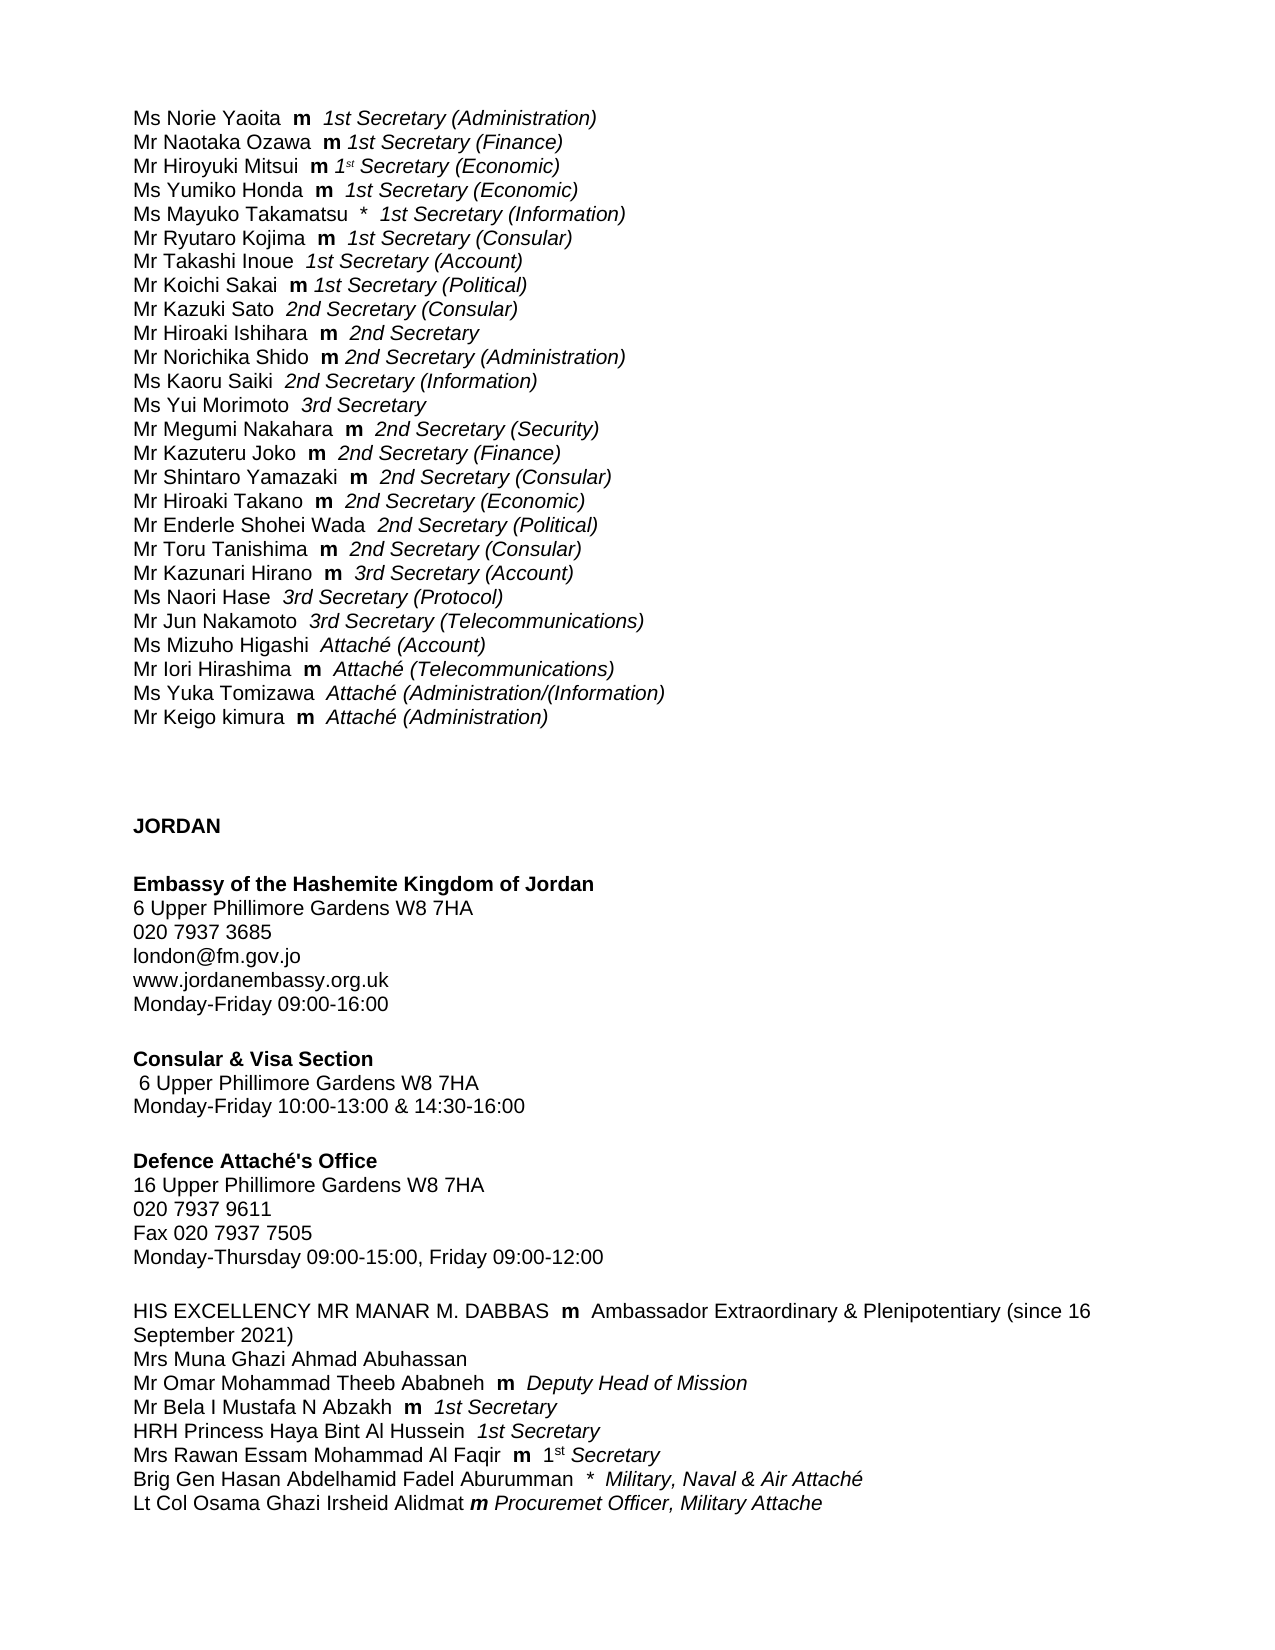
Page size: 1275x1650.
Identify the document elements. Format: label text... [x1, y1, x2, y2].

text Mr Kazunari Hirano m 3rd Secretary (Account) [133, 561, 1181, 585]
text Mr Takashi Inoue 1st Secretary (Account) [133, 249, 1181, 273]
text Mr Keigo kimura m Attaché (Administration) [133, 704, 1181, 728]
text Mr Jun Nakamoto 3rd Secretary (Telecommunications) [133, 609, 1181, 633]
text Mr Enderle Shohei Wada 2nd Secretary (Political) [133, 513, 1181, 537]
text Mr Hiroaki Takano m 2nd Secretary (Economic) [133, 489, 1181, 513]
text Mr Iori Hirashima m Attaché (Telecommunications) [133, 657, 1181, 681]
text Mr Hiroaki Ishihara m 2nd Secretary [133, 321, 1181, 345]
text Ms Norie Yaoita m 1st Secretary (Administration) [133, 106, 1181, 129]
text Mr Megumi Nakahara m 2nd Secretary (Security) [133, 417, 1181, 441]
text Embassy of the Hashemite Kingdom of Jordan 6 Upper Phillimore Gardens W8 7HA 020 7937 3685 london@fm.gov.jo www.jordanembassy.org.uk Monday-Friday 09:00-16:00 Consular & Visa Section 6 Upper Phillimore Gardens W8 7HA Monday-Friday 10:00-13:00 & 14:30-16:00 Defence Attaché's Office 16 Upper Phillimore Gardens W8 7HA 020 7937 9611 Fax 020 7937 7505 Monday-Thursday 09:00-15:00, Friday 09:00-12:00 HIS EXCELLENCY MR MANAR M. DABBAS m Ambassador Extraordinary & Plenipotentiary (since 16 September 2021) Mrs Muna Ghazi Ahmad Abuhassan Mr Omar Mohammad Theeb Ababneh m Deputy Head of Mission Mr Bela I Mustafa N Abzakh m 1st Secretary HRH Princess Haya Bint Al Hussein 1st Secretary Mrs Rawan Essam Mohammad Al Faqir m 1st Secretary Brig Gen Hasan Abdelhamid Fadel Aburumman * Military, Naval & Air Attaché [133, 872, 1181, 1491]
text Ms Yumiko Honda m 1st Secretary (Economic) [133, 177, 1181, 201]
text Ms Yuka Tomizawa Attaché (Administration/(Information) [133, 681, 1181, 704]
text Mr Kazuteru Joko m 2nd Secretary (Finance) [133, 441, 1181, 465]
text Mr Hiroyuki Mitsui m 1st Secretary (Economic) [133, 153, 1181, 177]
text Ms Mizuho Higashi Attaché (Account) [133, 633, 1181, 657]
text Ms Kaoru Saiki 2nd Secretary (Information) [133, 369, 1181, 393]
text Mr Ryutaro Kojima m 1st Secretary (Consular) [133, 225, 1181, 249]
text Lt Col Osama Ghazi Irsheid Alidmat m Procuremet Officer, Military Attache [133, 1491, 1181, 1515]
text Mr Shintaro Yamazaki m 2nd Secretary (Consular) [133, 465, 1181, 489]
text Mr Koichi Sakai m 1st Secretary (Political) [133, 273, 1181, 297]
text Mr Toru Tanishima m 2nd Secretary (Consular) [133, 537, 1181, 561]
text Ms Yui Morimoto 3rd Secretary [133, 393, 1181, 417]
text Mr Norichika Shido m 2nd Secretary (Administration) [133, 345, 1181, 369]
text Mr Kazuki Sato 2nd Secretary (Consular) [133, 297, 1181, 321]
text Mr Naotaka Ozawa m 1st Secretary (Finance) [133, 129, 1181, 153]
text Ms Mayuko Takamatsu * 1st Secretary (Information) [133, 201, 1181, 225]
text Ms Naori Hase 3rd Secretary (Protocol) [133, 585, 1181, 609]
text JORDAN [133, 813, 1181, 870]
